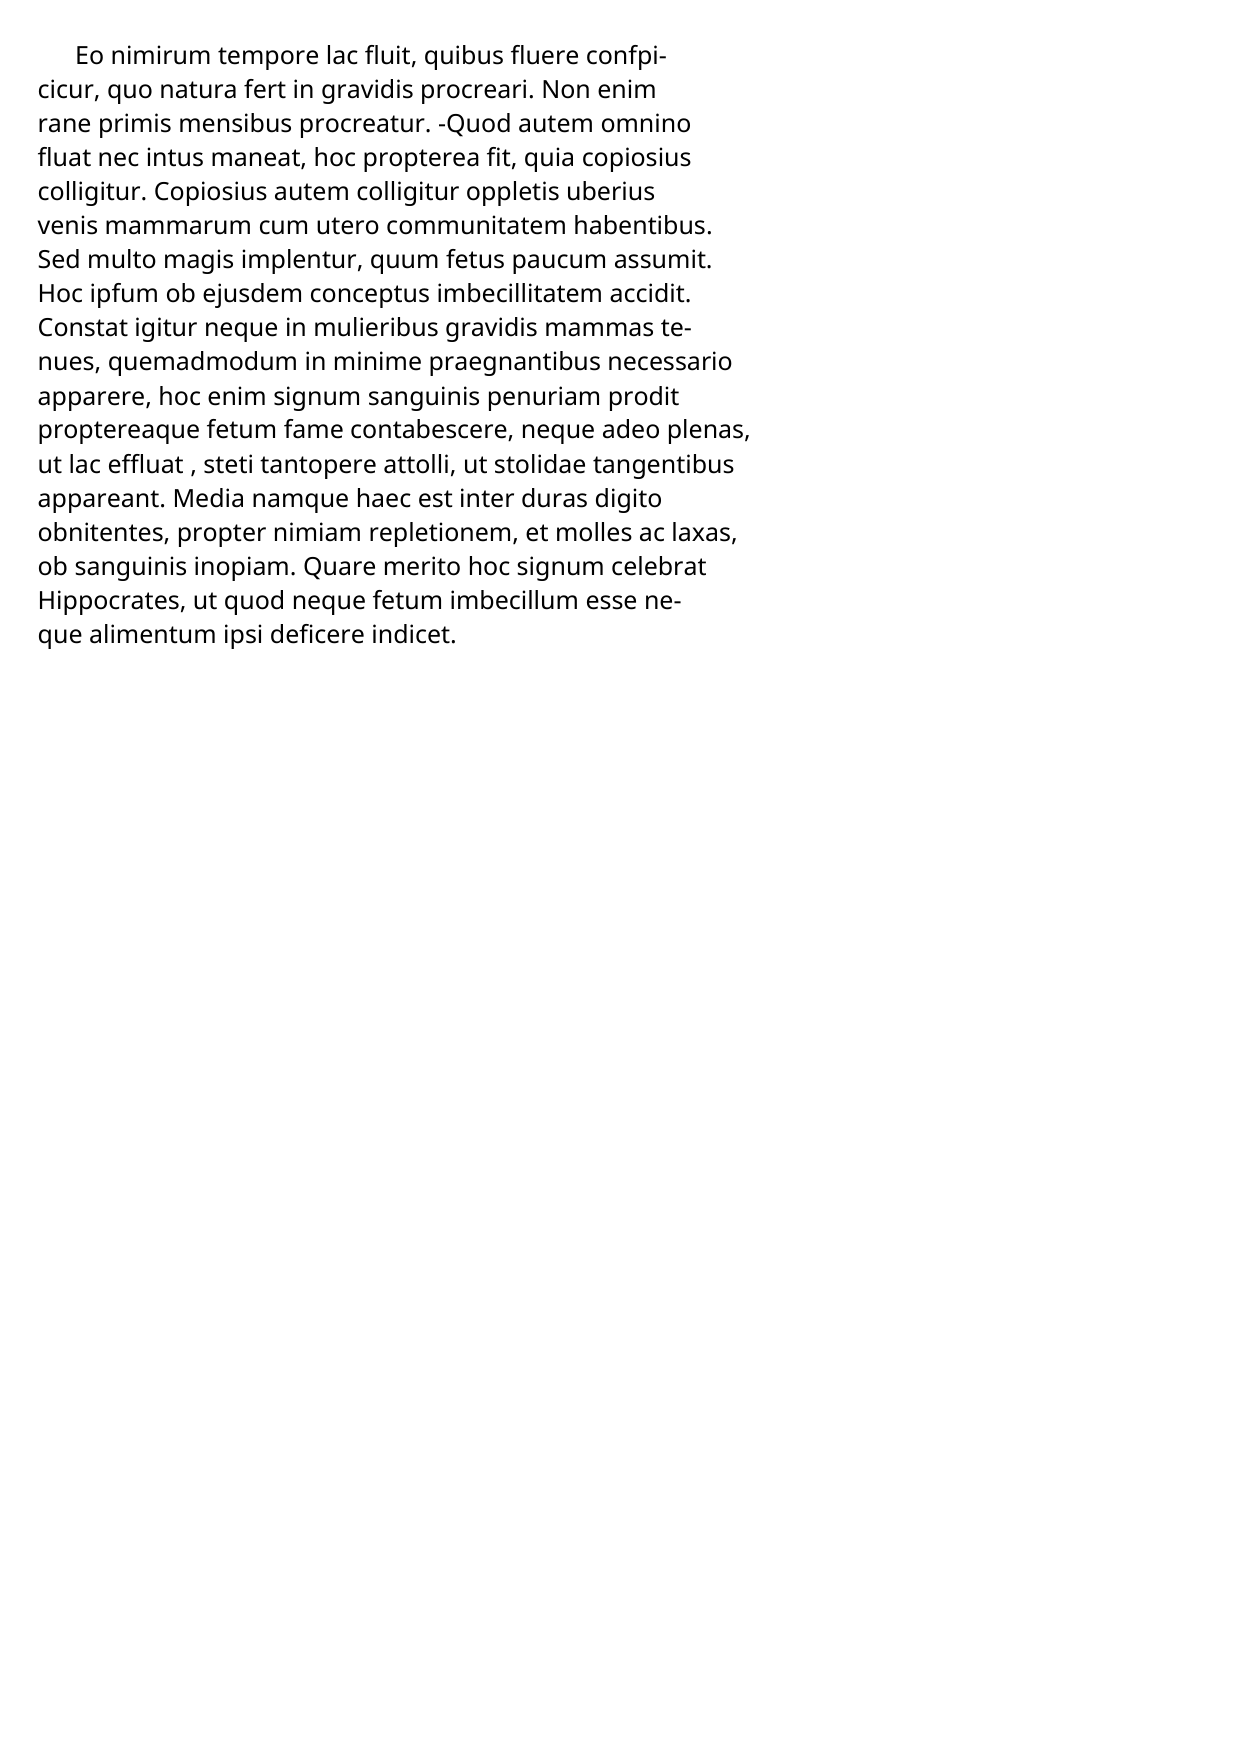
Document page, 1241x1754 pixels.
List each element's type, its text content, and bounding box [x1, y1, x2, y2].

text Eo nimirum tempore lac fluit, quibus fluere confpi- cicur, quo natura fert in gravidis procreari. Non enim rane primis mensibus procreatur. -Quod autem omnino fluat nec intus maneat, hoc propterea fit, quia copiosius colligitur. Copiosius autem colligitur oppletis uberius venis mammarum cum utero communitatem habentibus. Sed multo magis implentur, quum fetus paucum assumit. Hoc ipfum ob ejusdem conceptus imbecillitatem accidit. Constat igitur neque in mulieribus gravidis mammas te- nues, quemadmodum in minime praegnantibus necessario apparere, hoc enim signum sanguinis penuriam prodit proptereaque fetum fame contabescere, neque adeo plenas, ut lac effluat , steti tantopere attolli, ut stolidae tangentibus appareant. Media namque haec est inter duras digito obnitentes, propter nimiam repletionem, et molles ac laxas, ob sanguinis inopiam. Quare merito hoc signum celebrat Hippocrates, ut quod neque fetum imbecillum esse ne- que alimentum ipsi deficere indicet. [37, 37, 1203, 651]
